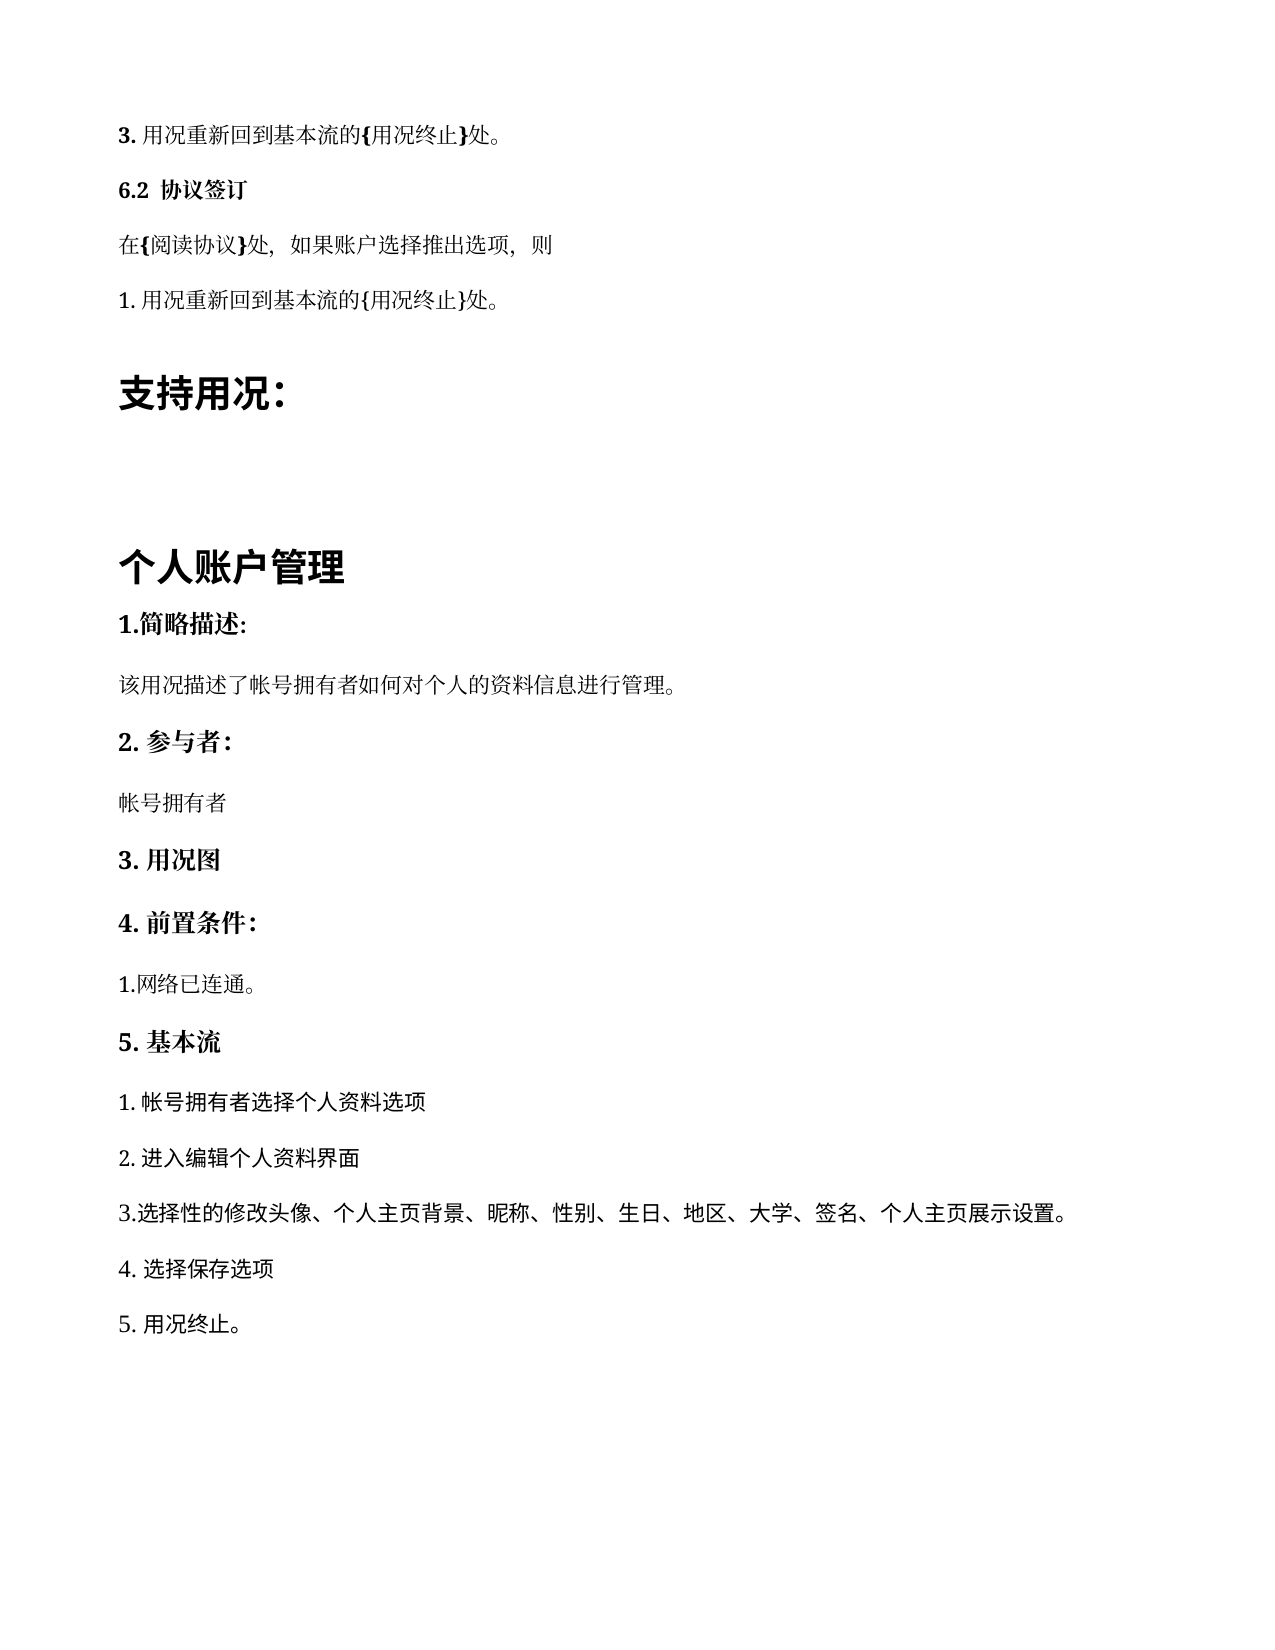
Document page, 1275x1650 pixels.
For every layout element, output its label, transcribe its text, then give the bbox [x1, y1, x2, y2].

text 1. 用况重新回到基本流的{用况终止}处。 [118, 284, 1157, 315]
subtitle 个人账户管理 [118, 537, 1157, 592]
text 在{阅读协议}处，如果账户选择推出选项，则 [118, 228, 1157, 260]
text 5. 用况终止。 [118, 1307, 1157, 1339]
text 4. 选择保存选项 [118, 1252, 1157, 1283]
text 该用况描述了帐号拥有者如何对个人的资料信息进行管理。 [118, 668, 1157, 699]
text 6.2 协议签订 [118, 173, 1157, 205]
text 1.网络已连通。 [118, 967, 1157, 998]
text 4. 前置条件： [118, 904, 1157, 940]
text 1. 帐号拥有者选择个人资料选项 [118, 1085, 1157, 1117]
text 帐号拥有者 [118, 786, 1157, 817]
text 1.简略描述: [118, 605, 1157, 641]
text 2. 进入编辑个人资料界面 [118, 1141, 1157, 1172]
subtitle 支持用况： [118, 364, 1157, 419]
text 2. 参与者： [118, 723, 1157, 759]
text 3. 用况重新回到基本流的{用况终止}处。 [118, 118, 1157, 150]
text 3. 用况图 [118, 841, 1157, 877]
text 5. 基本流 [118, 1022, 1157, 1058]
text 3.选择性的修改头像、个人主页背景、昵称、性别、生日、地区、大学、签名、个人主页展示设置。 [118, 1196, 1157, 1228]
